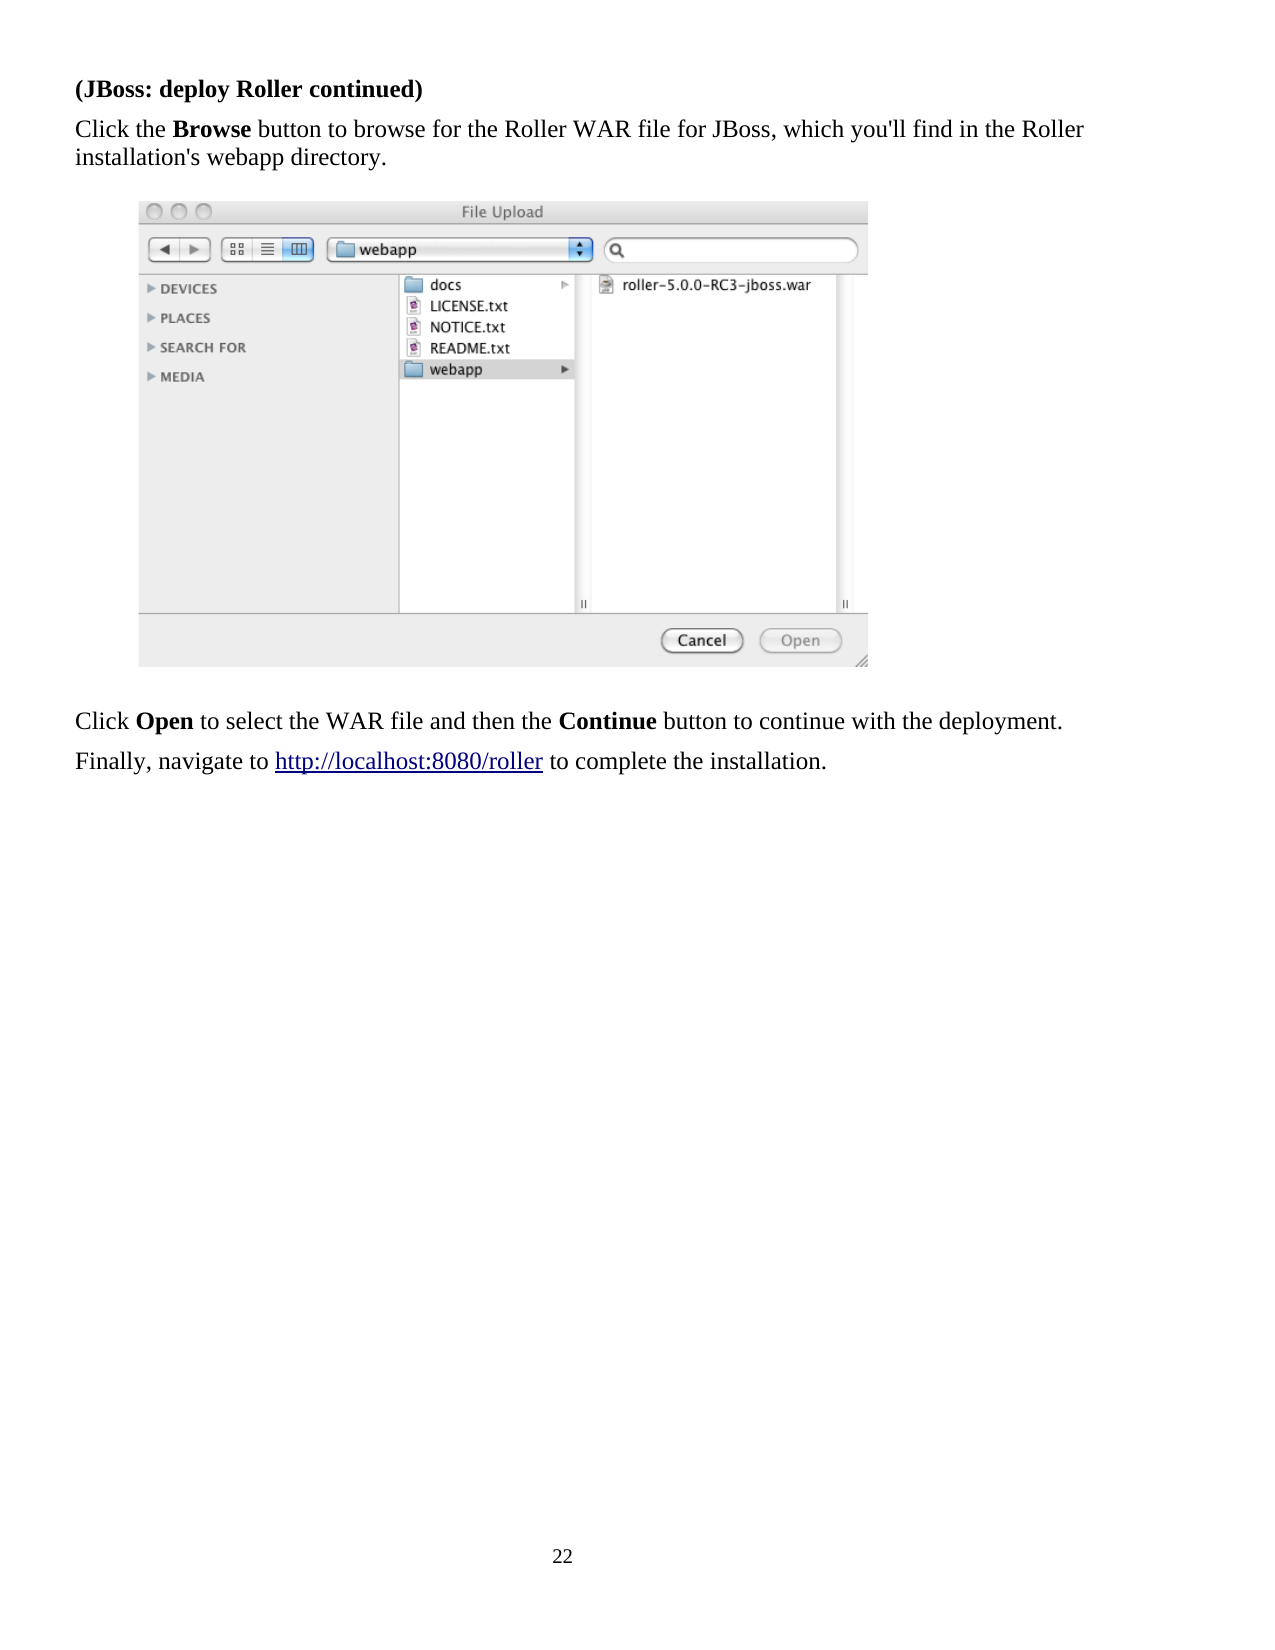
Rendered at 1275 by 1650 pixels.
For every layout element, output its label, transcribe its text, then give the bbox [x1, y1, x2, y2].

text (JBoss: deploy Roller continued) [75, 75, 1200, 103]
text Finally, navigate to http://localhost:8080/roller to complete the installation. [75, 747, 1200, 775]
text Click the Browse button to browse for the Roller WAR file for JBoss, which you'll find in the Roller installation's webapp directory. [75, 115, 1200, 171]
text Click Open to select the WAR file and then the Continue button to continue with the deployment. [75, 707, 1200, 735]
picture [138, 201, 869, 667]
